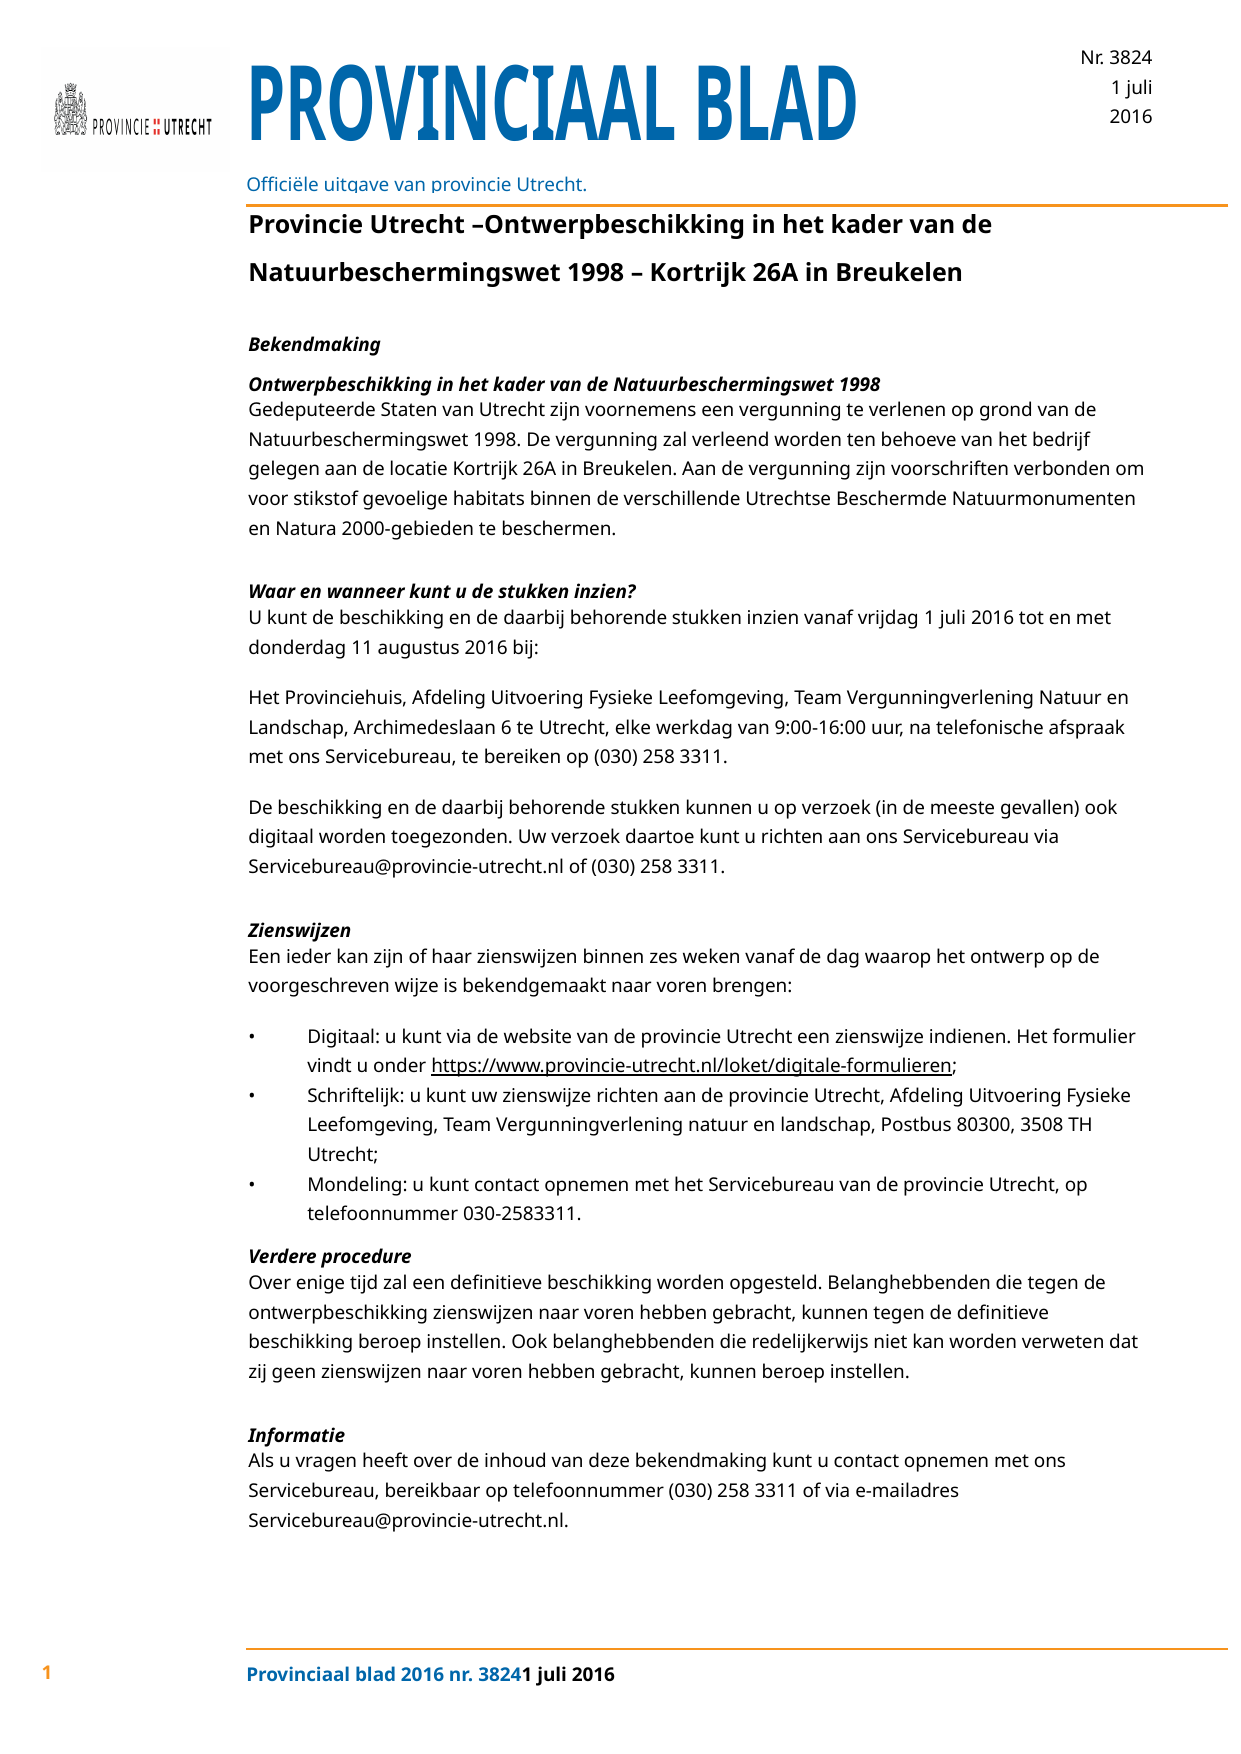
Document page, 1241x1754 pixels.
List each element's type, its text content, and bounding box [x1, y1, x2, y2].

text Bekendmaking [248, 331, 1152, 357]
list Digitaal: u kunt via de website van de provincie Utrecht een zienswijze indienen. Het formulier vindt u onder https://www.provincie-utrecht.nl/loket/digitale-formulieren; [248, 1023, 1152, 1078]
text U kunt de beschikking en de daarbij behorende stukken inzien vanaf vrijdag 1 juli 2016 tot en met donderdag 11 augustus 2016 bij: [248, 604, 1152, 660]
text Verdere procedure [248, 1243, 1152, 1269]
text Een ieder kan zijn of haar zienswijzen binnen zes weken vanaf de dag waarop het ontwerp op de voorgeschreven wijze is bekendgemaakt naar voren brengen: [248, 943, 1152, 998]
text Gedeputeerde Staten van Utrecht zijn voornemens een vergunning te verlenen op grond van de Natuurbeschermingswet 1998. De vergunning zal verleend worden ten behoeve van het bedrijf gelegen aan de locatie Kortrijk 26A in Breukelen. Aan de vergunning zijn voorschriften verbonden om voor stikstof gevoelige habitats binnen de verschillende Utrechtse Beschermde Natuurmonumenten en Natura 2000-gebieden te beschermen. [248, 396, 1152, 541]
text Als u vragen heeft over de inhoud van deze bekendmaking kunt u contact opnemen met ons Servicebureau, bereikbaar op telefoonnummer (030) 258 3311 of via e-mailadres Servicebureau@provincie-utrecht.nl. [248, 1448, 1152, 1533]
text Waar en wanneer kunt u de stukken inzien? [248, 579, 1152, 604]
text Ontwerpbeschikking in het kader van de Natuurbeschermingswet 1998 [248, 371, 1152, 396]
picture [41, 47, 231, 172]
text Het Provinciehuis, Afdeling Uitvoering Fysieke Leefomgeving, Team Vergunningverlening Natuur en Landschap, Archimedeslaan 6 te Utrecht, elke werkdag van 9:00-16:00 uur, na telefonische afspraak met ons Servicebureau, te bereiken op (030) 258 3311. [248, 684, 1152, 769]
list Schriftelijk: u kunt uw zienswijze richten aan de provincie Utrecht, Afdeling Uitvoering Fysieke Leefomgeving, Team Vergunningverlening natuur en landschap, Postbus 80300, 3508 TH Utrecht; [248, 1082, 1152, 1167]
text Informatie [248, 1422, 1152, 1448]
text Over enige tijd zal een definitieve beschikking worden opgesteld. Belanghebbenden die tegen de ontwerpbeschikking zienswijzen naar voren hebben gebracht, kunnen tegen de definitieve beschikking beroep instellen. Ook belanghebbenden die redelijkerwijs niet kan worden verweten dat zij geen zienswijzen naar voren hebben gebracht, kunnen beroep instellen. [248, 1269, 1152, 1384]
text Zienswijzen [248, 917, 1152, 943]
text Provincie Utrecht –Ontwerpbeschikking in het kader van de Natuurbeschermingswet 1998 – Kortrijk 26A in Breukelen [248, 207, 1152, 288]
list Mondeling: u kunt contact opnemen met het Servicebureau van de provincie Utrecht, op telefoonnummer 030-2583311. [248, 1171, 1152, 1226]
text De beschikking en de daarbij behorende stukken kunnen u op verzoek (in de meeste gevallen) ook digitaal worden toegezonden. Uw verzoek daartoe kunt u richten aan ons Servicebureau via Servicebureau@provincie-utrecht.nl of (030) 258 3311. [248, 794, 1152, 879]
